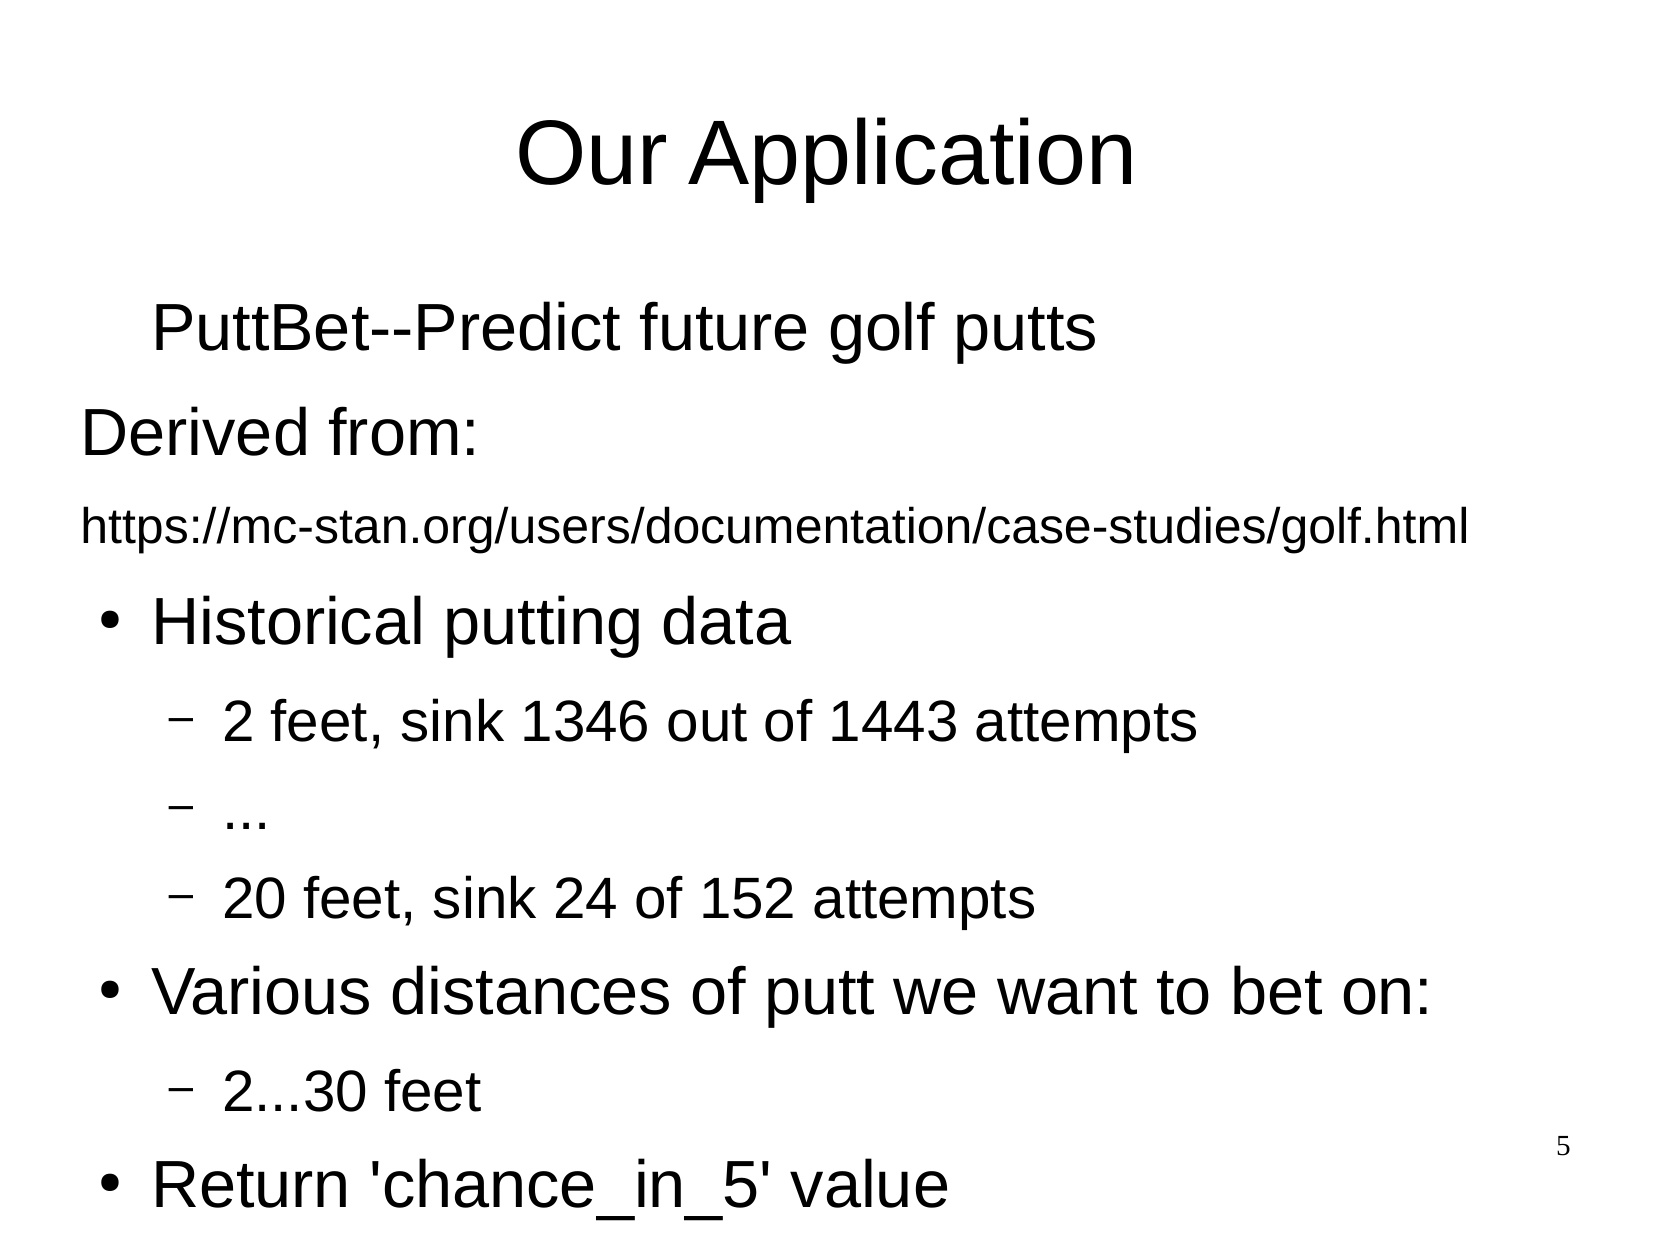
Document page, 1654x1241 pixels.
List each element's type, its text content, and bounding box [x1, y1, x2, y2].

list PuttBet--Predict future golf putts Derived from: https://mc-stan.org/users/documentation/case-studies/golf.html Historical putting data 2 feet, sink 1346 out of 1443 attempts ... 20 feet, sink 24 of 152 attempts Various distances of putt we want to bet on: 2...30 feet Return 'chance_in_5' value [80, 290, 1569, 1221]
title Our Application [82, 49, 1571, 257]
